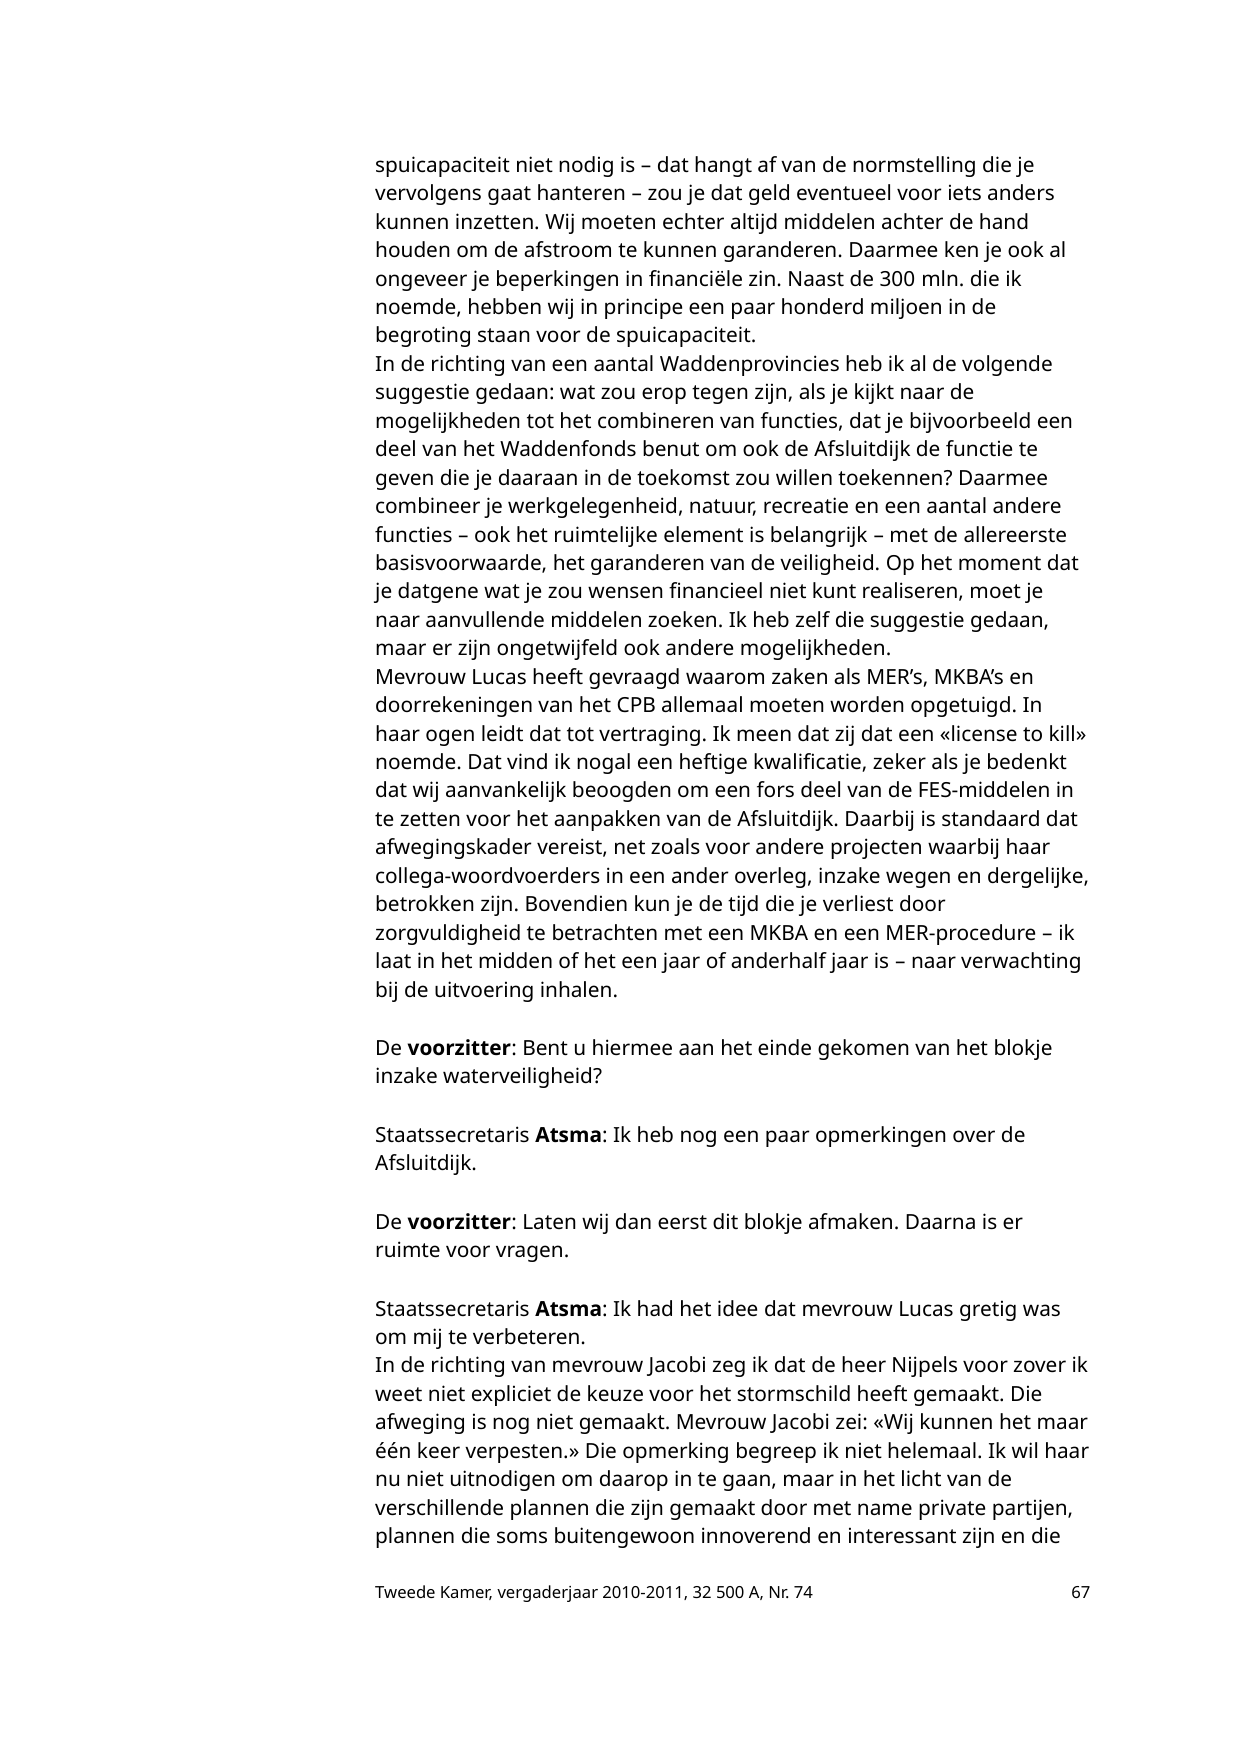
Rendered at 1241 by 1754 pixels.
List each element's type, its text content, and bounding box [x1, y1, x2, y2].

text spuicapaciteit niet nodig is – dat hangt af van de normstelling die je vervolgens gaat hanteren – zou je dat geld eventueel voor iets anders kunnen inzetten. Wij moeten echter altijd middelen achter de hand houden om de afstroom te kunnen garanderen. Daarmee ken je ook al ongeveer je beperkingen in financiële zin. Naast de 300 mln. die ik noemde, hebben wij in principe een paar honderd miljoen in de begroting staan voor de spuicapaciteit. [375, 150, 1090, 349]
text De voorzitter: Laten wij dan eerst dit blokje afmaken. Daarna is er ruimte voor vragen. [375, 1207, 1090, 1264]
text In de richting van mevrouw Jacobi zeg ik dat de heer Nijpels voor zover ik weet niet expliciet de keuze voor het stormschild heeft gemaakt. Die afweging is nog niet gemaakt. Mevrouw Jacobi zei: «Wij kunnen het maar één keer verpesten.» Die opmerking begreep ik niet helemaal. Ik wil haar nu niet uitnodigen om daarop in te gaan, maar in het licht van de verschillende plannen die zijn gemaakt door met name private partijen, plannen die soms buitengewoon innoverend en interessant zijn en die [375, 1351, 1090, 1550]
text In de richting van een aantal Waddenprovincies heb ik al de volgende suggestie gedaan: wat zou erop tegen zijn, als je kijkt naar de mogelijkheden tot het combineren van functies, dat je bijvoorbeeld een deel van het Waddenfonds benut om ook de Afsluitdijk de functie te geven die je daaraan in de toekomst zou willen toekennen? Daarmee combineer je werkgelegenheid, natuur, recreatie en een aantal andere functies – ook het ruimtelijke element is belangrijk – met de allereerste basisvoorwaarde, het garanderen van de veiligheid. Op het moment dat je datgene wat je zou wensen financieel niet kunt realiseren, moet je naar aanvullende middelen zoeken. Ik heb zelf die suggestie gedaan, maar er zijn ongetwijfeld ook andere mogelijkheden. [375, 349, 1090, 662]
text De voorzitter: Bent u hiermee aan het einde gekomen van het blokje inzake waterveiligheid? [375, 1033, 1090, 1090]
text Staatssecretaris Atsma: Ik heb nog een paar opmerkingen over de Afsluitdijk. [375, 1120, 1090, 1177]
text Staatssecretaris Atsma: Ik had het idee dat mevrouw Lucas gretig was om mij te verbeteren. [375, 1294, 1090, 1351]
text Mevrouw Lucas heeft gevraagd waarom zaken als MER’s, MKBA’s en doorrekeningen van het CPB allemaal moeten worden opgetuigd. In haar ogen leidt dat tot vertraging. Ik meen dat zij dat een «license to kill» noemde. Dat vind ik nogal een heftige kwalificatie, zeker als je bedenkt dat wij aanvankelijk beoogden om een fors deel van de FES-middelen in te zetten voor het aanpakken van de Afsluitdijk. Daarbij is standaard dat afwegingskader vereist, net zoals voor andere projecten waarbij haar collega-woordvoerders in een ander overleg, inzake wegen en dergelijke, betrokken zijn. Bovendien kun je de tijd die je verliest door zorgvuldigheid te betrachten met een MKBA en een MER-procedure – ik laat in het midden of het een jaar of anderhalf jaar is – naar verwachting bij de uitvoering inhalen. [375, 662, 1090, 1003]
